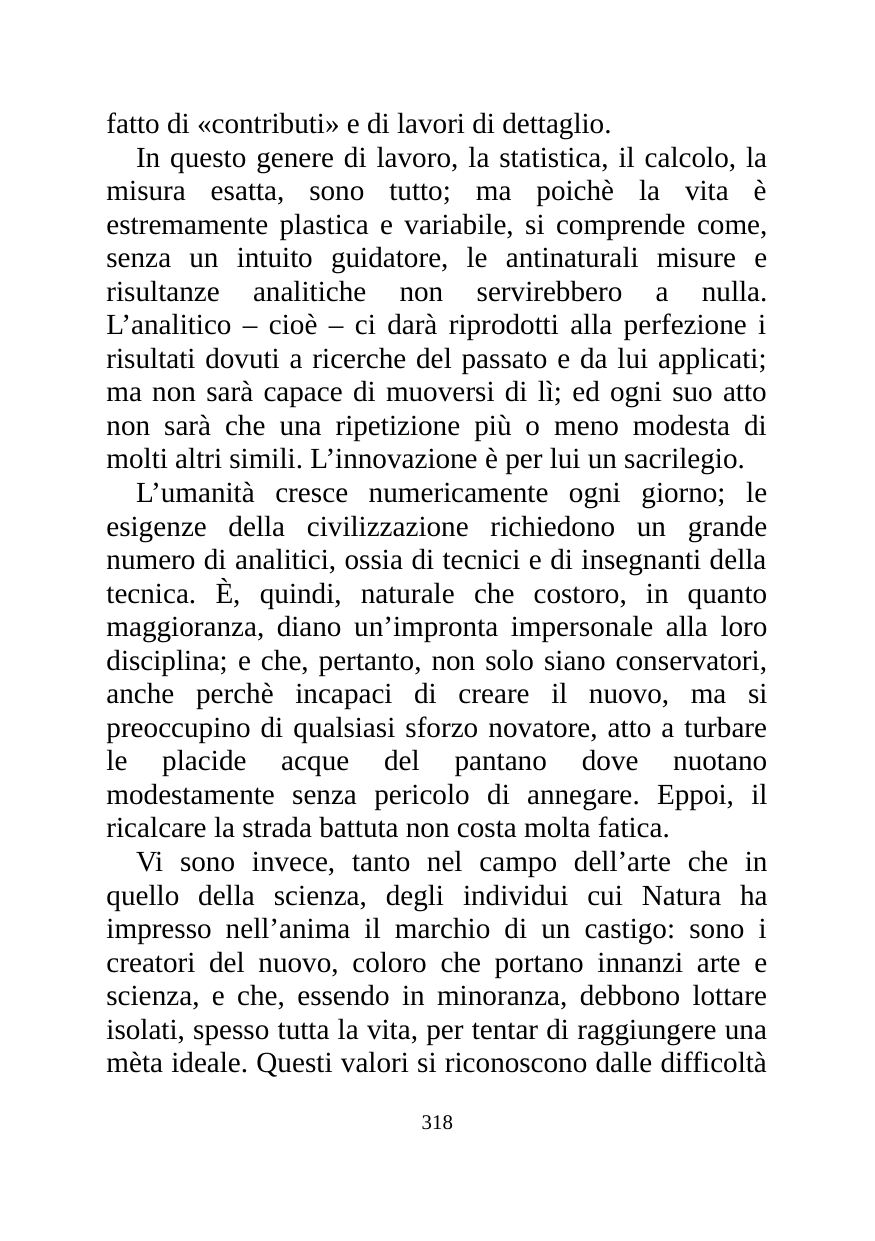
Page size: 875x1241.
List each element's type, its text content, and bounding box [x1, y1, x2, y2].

text fatto di «contributi» e di lavori di dettaglio. [106, 106, 768, 140]
text Vi sono invece, tanto nel campo dell’arte che in quello della scienza, degli individui cui Natura ha impresso nell’anima il marchio di un castigo: sono i creatori del nuovo, coloro che portano innanzi arte e scienza, e che, essendo in minoranza, debbono lottare isolati, spesso tutta la vita, per tentar di raggiungere una mèta ideale. Questi valori si riconoscono dalle difficoltà [106, 844, 768, 1079]
text In questo genere di lavoro, la statistica, il calcolo, la misura esatta, sono tutto; ma poichè la vita è estremamente plastica e variabile, si comprende come, senza un intuito guidatore, le antinaturali misure e risultanze analitiche non servirebbero a nulla. L’analitico – cioè – ci darà riprodotti alla perfezione i risultati dovuti a ricerche del passato e da lui applicati; ma non sarà capace di muoversi di lì; ed ogni suo atto non sarà che una ripetizione più o meno modesta di molti altri simili. L’innovazione è per lui un sacrilegio. [106, 140, 768, 475]
text L’umanità cresce numericamente ogni giorno; le esigenze della civilizzazione richiedono un grande numero di analitici, ossia di tecnici e di insegnanti della tecnica. È, quindi, naturale che costoro, in quanto maggioranza, diano un’impronta impersonale alla loro disciplina; e che, pertanto, non solo siano conservatori, anche perchè incapaci di creare il nuovo, ma si preoccupino di qualsiasi sforzo novatore, atto a turbare le placide acque del pantano dove nuotano modestamente senza pericolo di annegare. Eppoi, il ricalcare la strada battuta non costa molta fatica. [106, 475, 768, 844]
